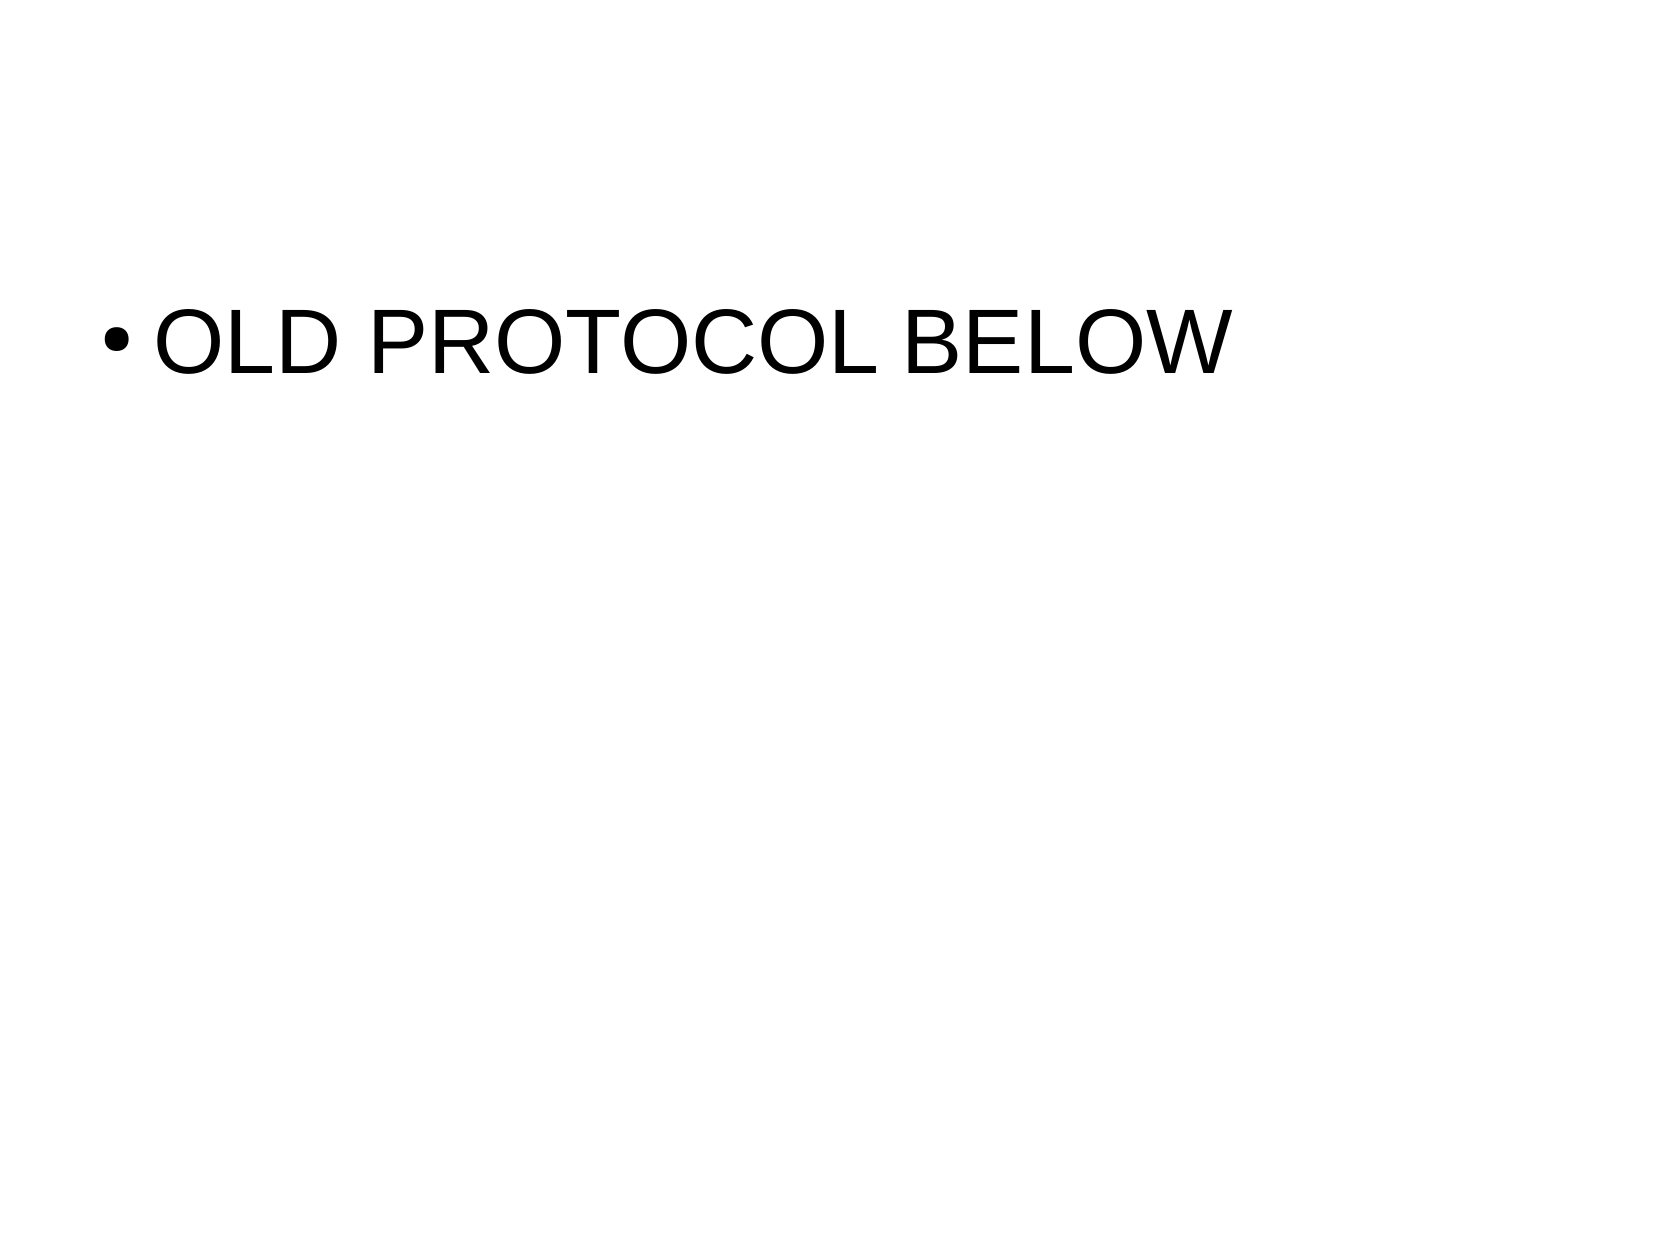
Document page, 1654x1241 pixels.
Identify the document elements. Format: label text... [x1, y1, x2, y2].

list OLD PROTOCOL BELOW [82, 290, 1571, 1010]
